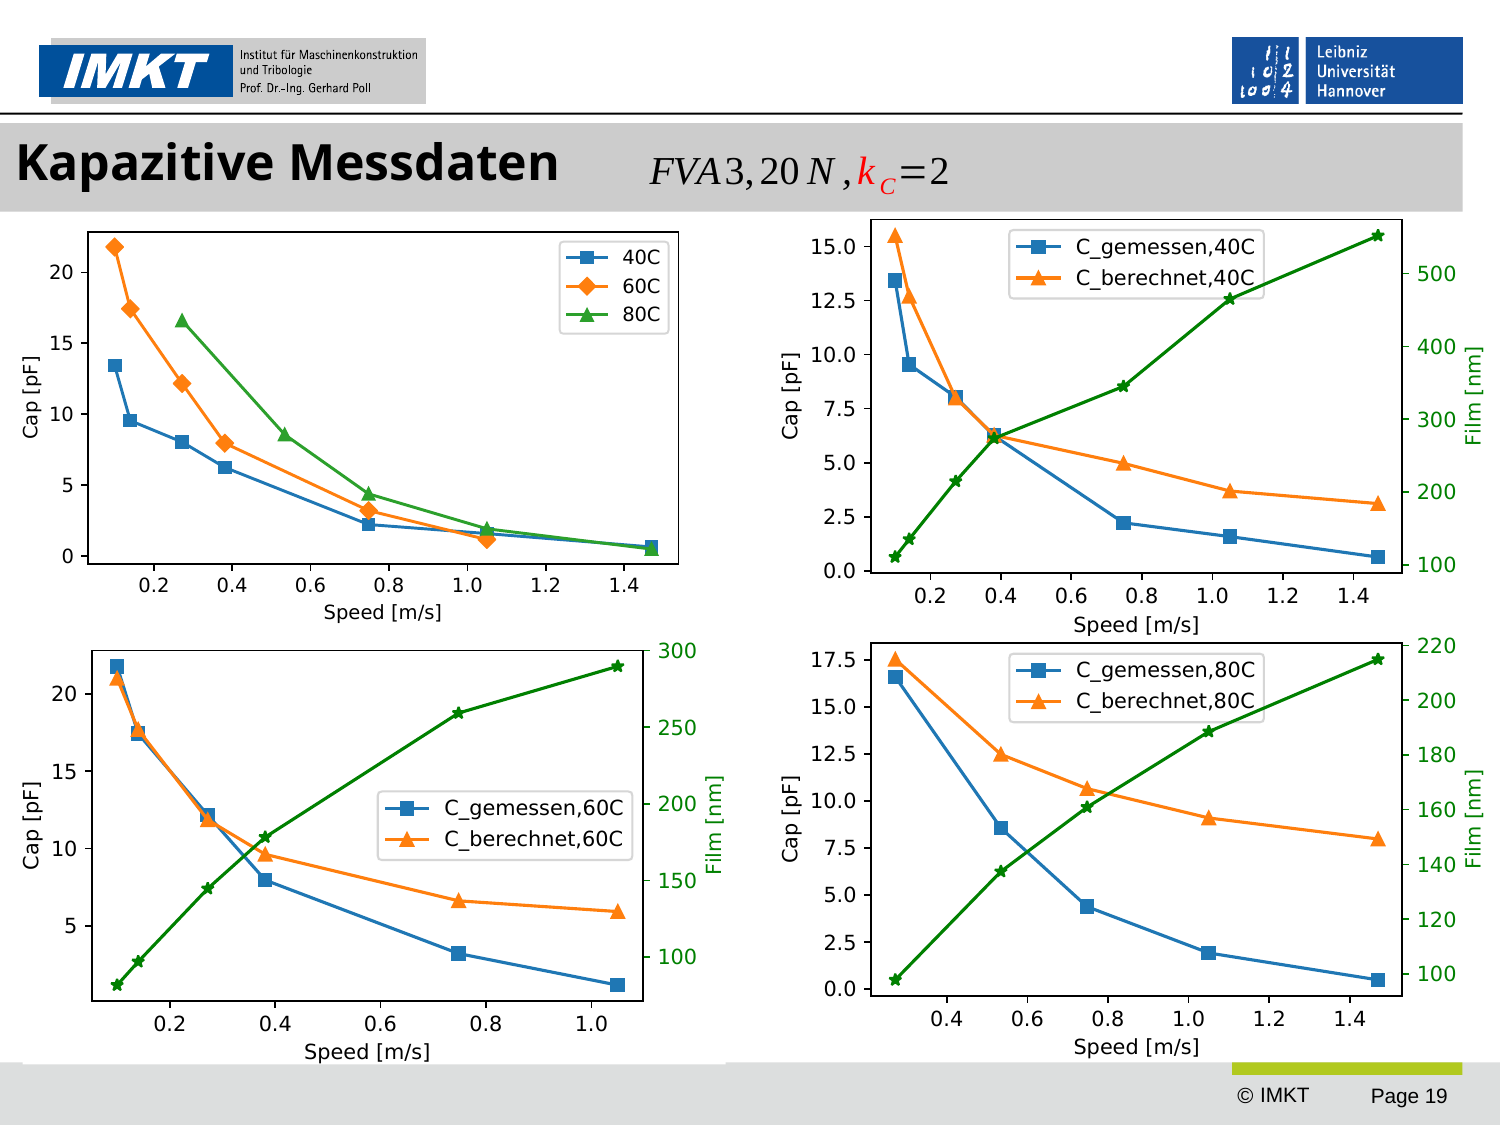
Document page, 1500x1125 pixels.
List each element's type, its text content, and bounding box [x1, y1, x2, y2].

title Kapazitive Messdaten [0, 123, 1463, 212]
picture [781, 212, 1486, 1060]
picture [22, 224, 686, 624]
chart [637, 149, 961, 200]
picture [22, 642, 726, 1065]
picture [1232, 37, 1463, 104]
